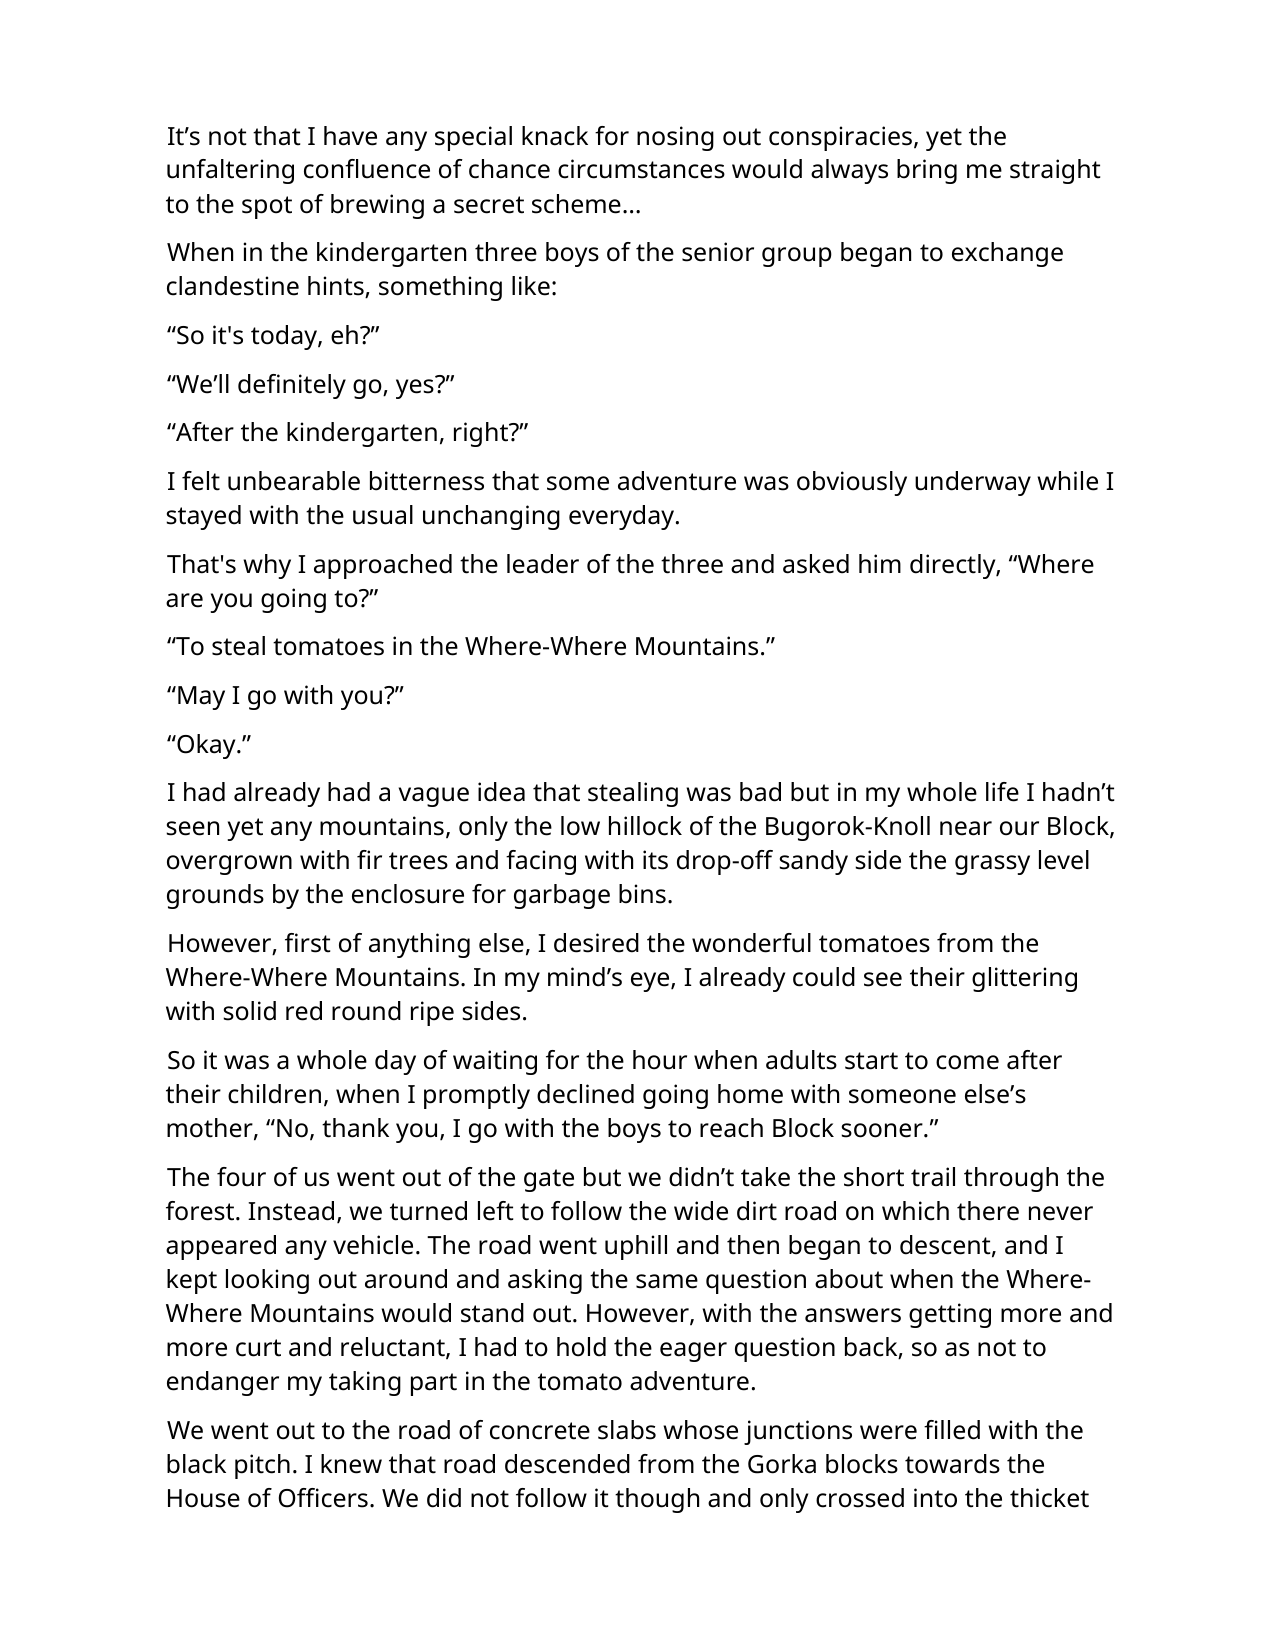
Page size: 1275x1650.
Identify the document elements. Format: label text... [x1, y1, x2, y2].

text However, first of anything else, I desired the wonderful tomatoes from the Where-Where Mountains. In my mind’s eye, I already could see their glittering with solid red round ripe sides. [165, 926, 1118, 1028]
text I felt unbearable bitterness that some adventure was obviously underway while I stayed with the usual unchanging everyday. [165, 463, 1118, 532]
text We went out to the road of concrete slabs whose junctions were filled with the black pitch. I knew that road descended from the Gorka blocks towards the House of Officers. We did not follow it though and only crossed into the thicket [165, 1412, 1118, 1514]
text “To steal tomatoes in the Where-Where Mountains.” [165, 629, 1118, 663]
text “Okay.” [165, 726, 1118, 760]
text “May I go with you?” [165, 678, 1118, 712]
text That's why I approached the leader of the three and asked him directly, “Where are you going to?” [165, 546, 1118, 614]
text The four of us went out of the gate but we didn’t take the short trail through the forest. Instead, we turned left to follow the wide dirt road on which there never appeared any vehicle. The road went uphill and then began to descent, and I kept looking out around and asking the same question about when the Where-Where Mountains would stand out. However, with the answers getting more and more curt and reluctant, I had to hold the eager question back, so as not to endanger my taking part in the tomato adventure. [165, 1159, 1118, 1398]
text “After the kindergarten, right?” [165, 415, 1118, 449]
text “So it's today, eh?” [165, 318, 1118, 352]
text I had already had a vague idea that stealing was bad but in my whole life I hadn’t seen yet any mountains, only the low hillock of the Bugorok-Knoll near our Block, overgrown with fir trees and facing with its drop-off sandy side the grassy level grounds by the enclosure for garbage bins. [165, 775, 1118, 911]
text It’s not that I have any special knack for nosing out conspiracies, yet the unfaltering confluence of chance circumstances would always bring me straight to the spot of brewing a secret scheme… [165, 118, 1118, 220]
text “We’ll definitely go, yes?” [165, 366, 1118, 400]
text So it was a whole day of waiting for the hour when adults start to come after their children, when I promptly declined going home with someone else’s mother, “No, thank you, I go with the boys to reach Block sooner.” [165, 1042, 1118, 1145]
text When in the kindergarten three boys of the senior group began to exchange clandestine hints, something like: [165, 235, 1118, 303]
